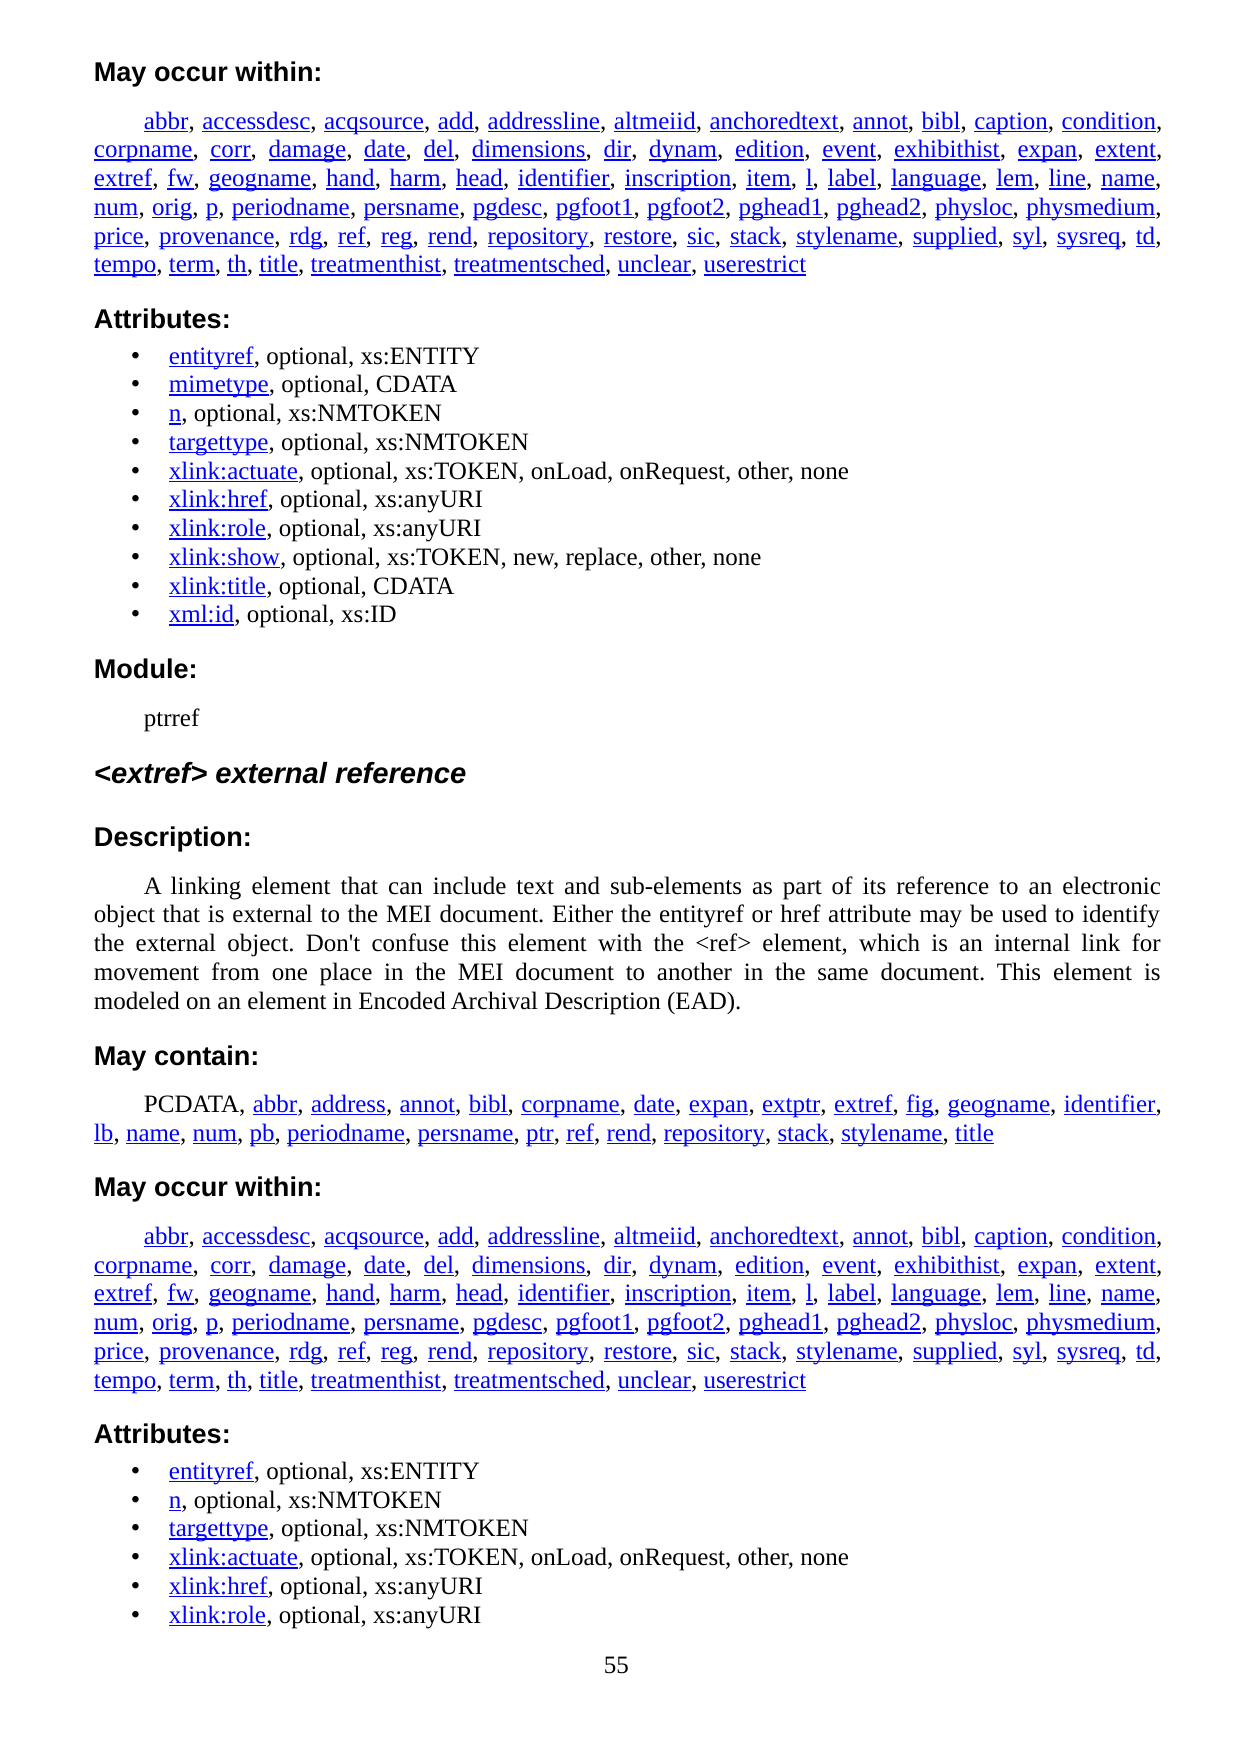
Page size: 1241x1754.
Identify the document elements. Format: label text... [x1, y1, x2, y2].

text A linking element that can include text and sub-elements as part of its reference to an electronic object that is external to the MEI document. Either the entityref or href attribute may be used to identify the external object. Don't confuse this element with the <ref> element, which is an internal link for movement from one place in the MEI document to another in the same document. This element is modeled on an element in Encoded Archival Description (EAD). [94, 871, 1162, 1014]
list xlink:href, optional, xs:anyURI [131, 1571, 1162, 1600]
subtitle May contain: [94, 1039, 1162, 1071]
list xlink:role, optional, xs:anyURI [131, 513, 1162, 542]
text abbr, accessdesc, acqsource, add, addressline, altmeiid, anchoredtext, annot, bibl, caption, condition, corpname, corr, damage, date, del, dimensions, dir, dynam, edition, event, exhibithist, expan, extent, extref, fw, geogname, hand, harm, head, identifier, inscription, item, l, label, language, lem, line, name, num, orig, p, periodname, persname, pgdesc, pgfoot1, pgfoot2, pghead1, pghead2, physloc, physmedium, price, provenance, rdg, ref, reg, rend, repository, restore, sic, stack, stylename, supplied, syl, sysreq, td, tempo, term, th, title, treatmenthist, treatmentsched, unclear, userestrict [94, 106, 1162, 278]
list entityref, optional, xs:ENTITY [131, 1456, 1162, 1485]
subtitle <extref> external reference [94, 756, 1162, 790]
list xlink:href, optional, xs:anyURI [131, 484, 1162, 513]
subtitle Attributes: [94, 303, 1162, 334]
subtitle Description: [94, 821, 1162, 852]
list entityref, optional, xs:ENTITY [131, 341, 1162, 369]
list xlink:actuate, optional, xs:TOKEN, onLoad, onRequest, other, none [131, 1542, 1162, 1571]
text abbr, accessdesc, acqsource, add, addressline, altmeiid, anchoredtext, annot, bibl, caption, condition, corpname, corr, damage, date, del, dimensions, dir, dynam, edition, event, exhibithist, expan, extent, extref, fw, geogname, hand, harm, head, identifier, inscription, item, l, label, language, lem, line, name, num, orig, p, periodname, persname, pgdesc, pgfoot1, pgfoot2, pghead1, pghead2, physloc, physmedium, price, provenance, rdg, ref, reg, rend, repository, restore, sic, stack, stylename, supplied, syl, sysreq, td, tempo, term, th, title, treatmenthist, treatmentsched, unclear, userestrict [94, 1221, 1162, 1393]
list xlink:show, optional, xs:TOKEN, new, replace, other, none [131, 542, 1162, 571]
text PCDATA, abbr, address, annot, bibl, corpname, date, expan, extptr, extref, fig, geogname, identifier, lb, name, num, pb, periodname, persname, ptr, ref, rend, repository, stack, stylename, title [94, 1089, 1162, 1146]
list xlink:title, optional, CDATA [131, 571, 1162, 599]
list xml:id, optional, xs:ID [131, 599, 1162, 628]
list n, optional, xs:NMTOKEN [131, 1485, 1162, 1513]
text ptrref [94, 703, 1162, 731]
list xlink:role, optional, xs:anyURI [131, 1600, 1162, 1628]
list n, optional, xs:NMTOKEN [131, 398, 1162, 427]
subtitle May occur within: [94, 56, 1162, 87]
subtitle Module: [94, 653, 1162, 684]
list mimetype, optional, CDATA [131, 369, 1162, 398]
list targettype, optional, xs:NMTOKEN [131, 1513, 1162, 1542]
subtitle May occur within: [94, 1171, 1162, 1203]
list xlink:actuate, optional, xs:TOKEN, onLoad, onRequest, other, none [131, 456, 1162, 484]
list targettype, optional, xs:NMTOKEN [131, 427, 1162, 456]
subtitle Attributes: [94, 1418, 1162, 1450]
